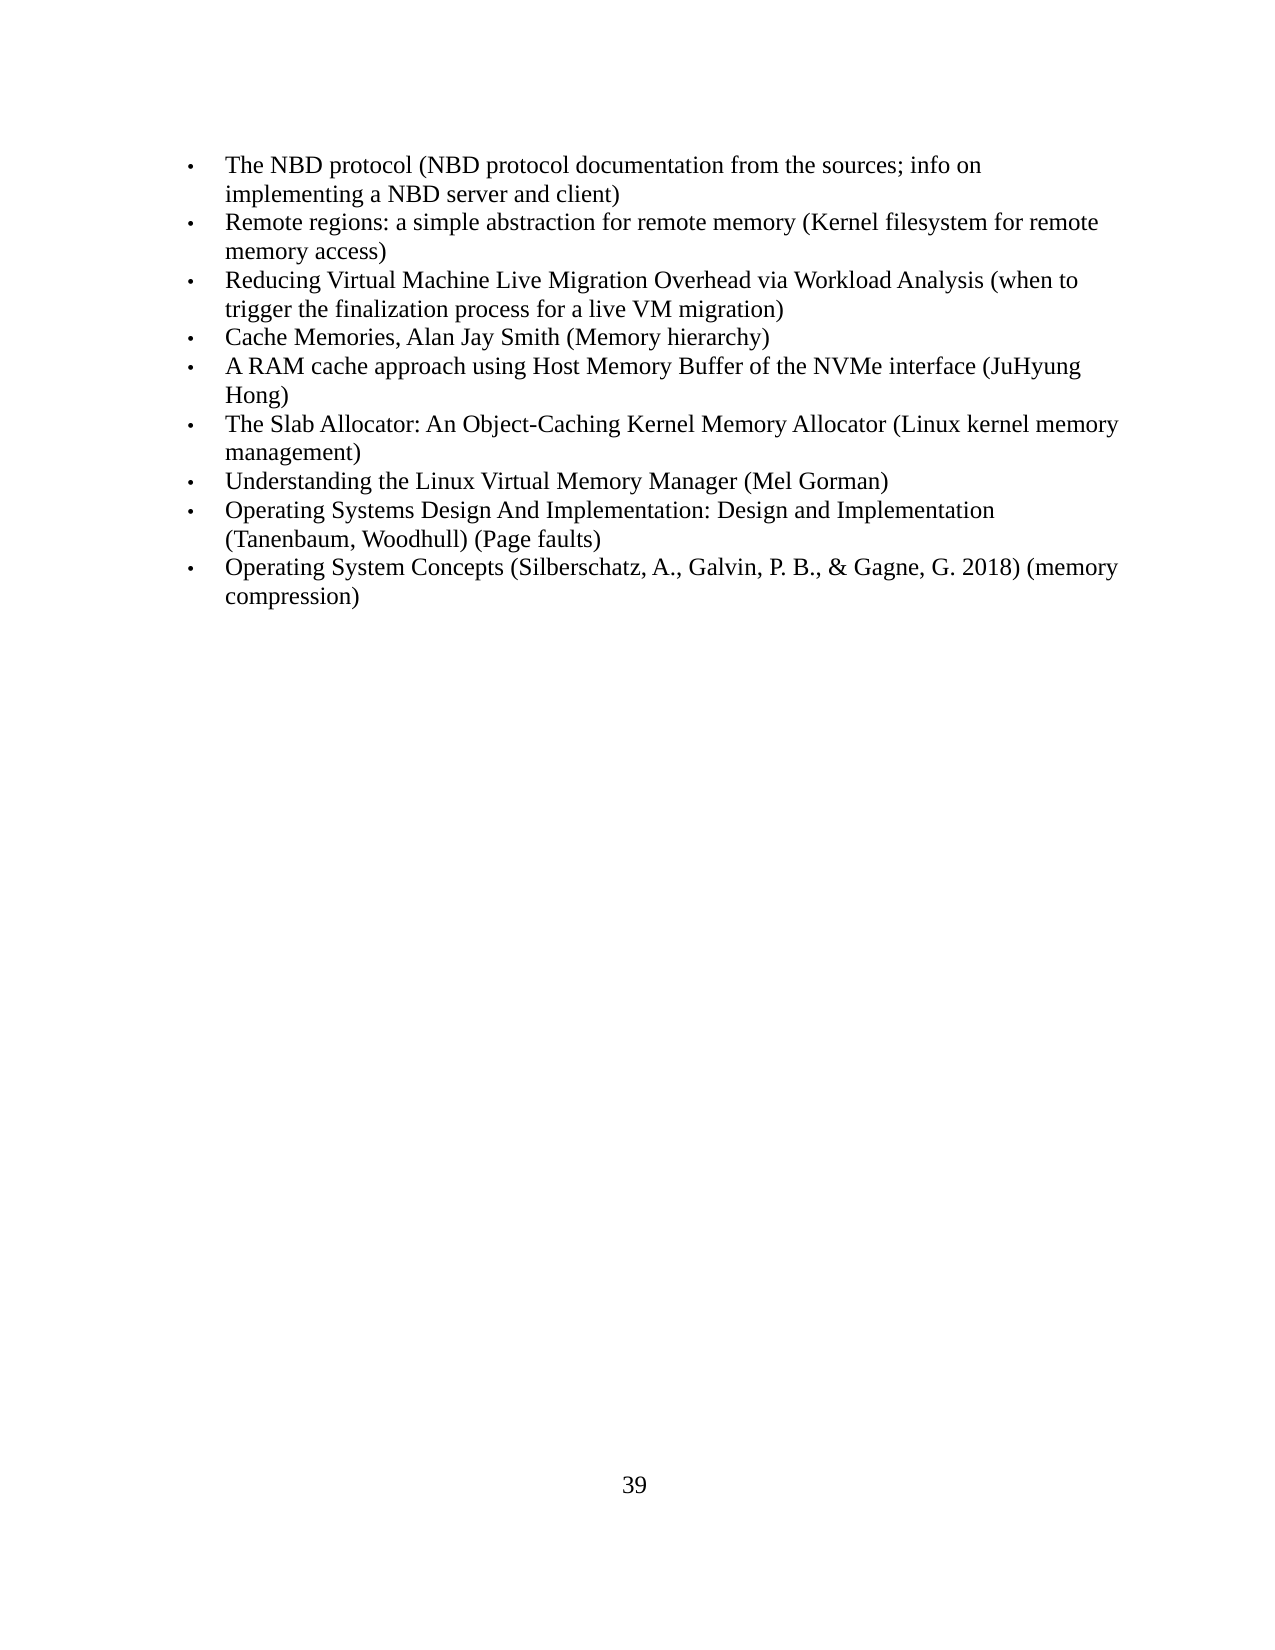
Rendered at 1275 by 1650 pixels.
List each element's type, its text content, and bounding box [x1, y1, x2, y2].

list Operating System Concepts (Silberschatz, A., Galvin, P. B., & Gagne, G. 2018) (memory compression) [187, 552, 1125, 610]
list Cache Memories, Alan Jay Smith (Memory hierarchy) [187, 322, 1125, 351]
list The NBD protocol (NBD protocol documentation from the sources; info on implementing a NBD server and client) [187, 150, 1125, 207]
list Understanding the Linux Virtual Memory Manager (Mel Gorman) [187, 466, 1125, 495]
list Reducing Virtual Machine Live Migration Overhead via Workload Analysis (when to trigger the finalization process for a live VM migration) [187, 265, 1125, 322]
list A RAM cache approach using Host Memory Buffer of the NVMe interface (JuHyung Hong) [187, 351, 1125, 409]
list The Slab Allocator: An Object-Caching Kernel Memory Allocator (Linux kernel memory management) [187, 409, 1125, 466]
list Remote regions: a simple abstraction for remote memory (Kernel filesystem for remote memory access) [187, 207, 1125, 265]
list Operating Systems Design And Implementation: Design and Implementation (Tanenbaum, Woodhull) (Page faults) [187, 495, 1125, 552]
